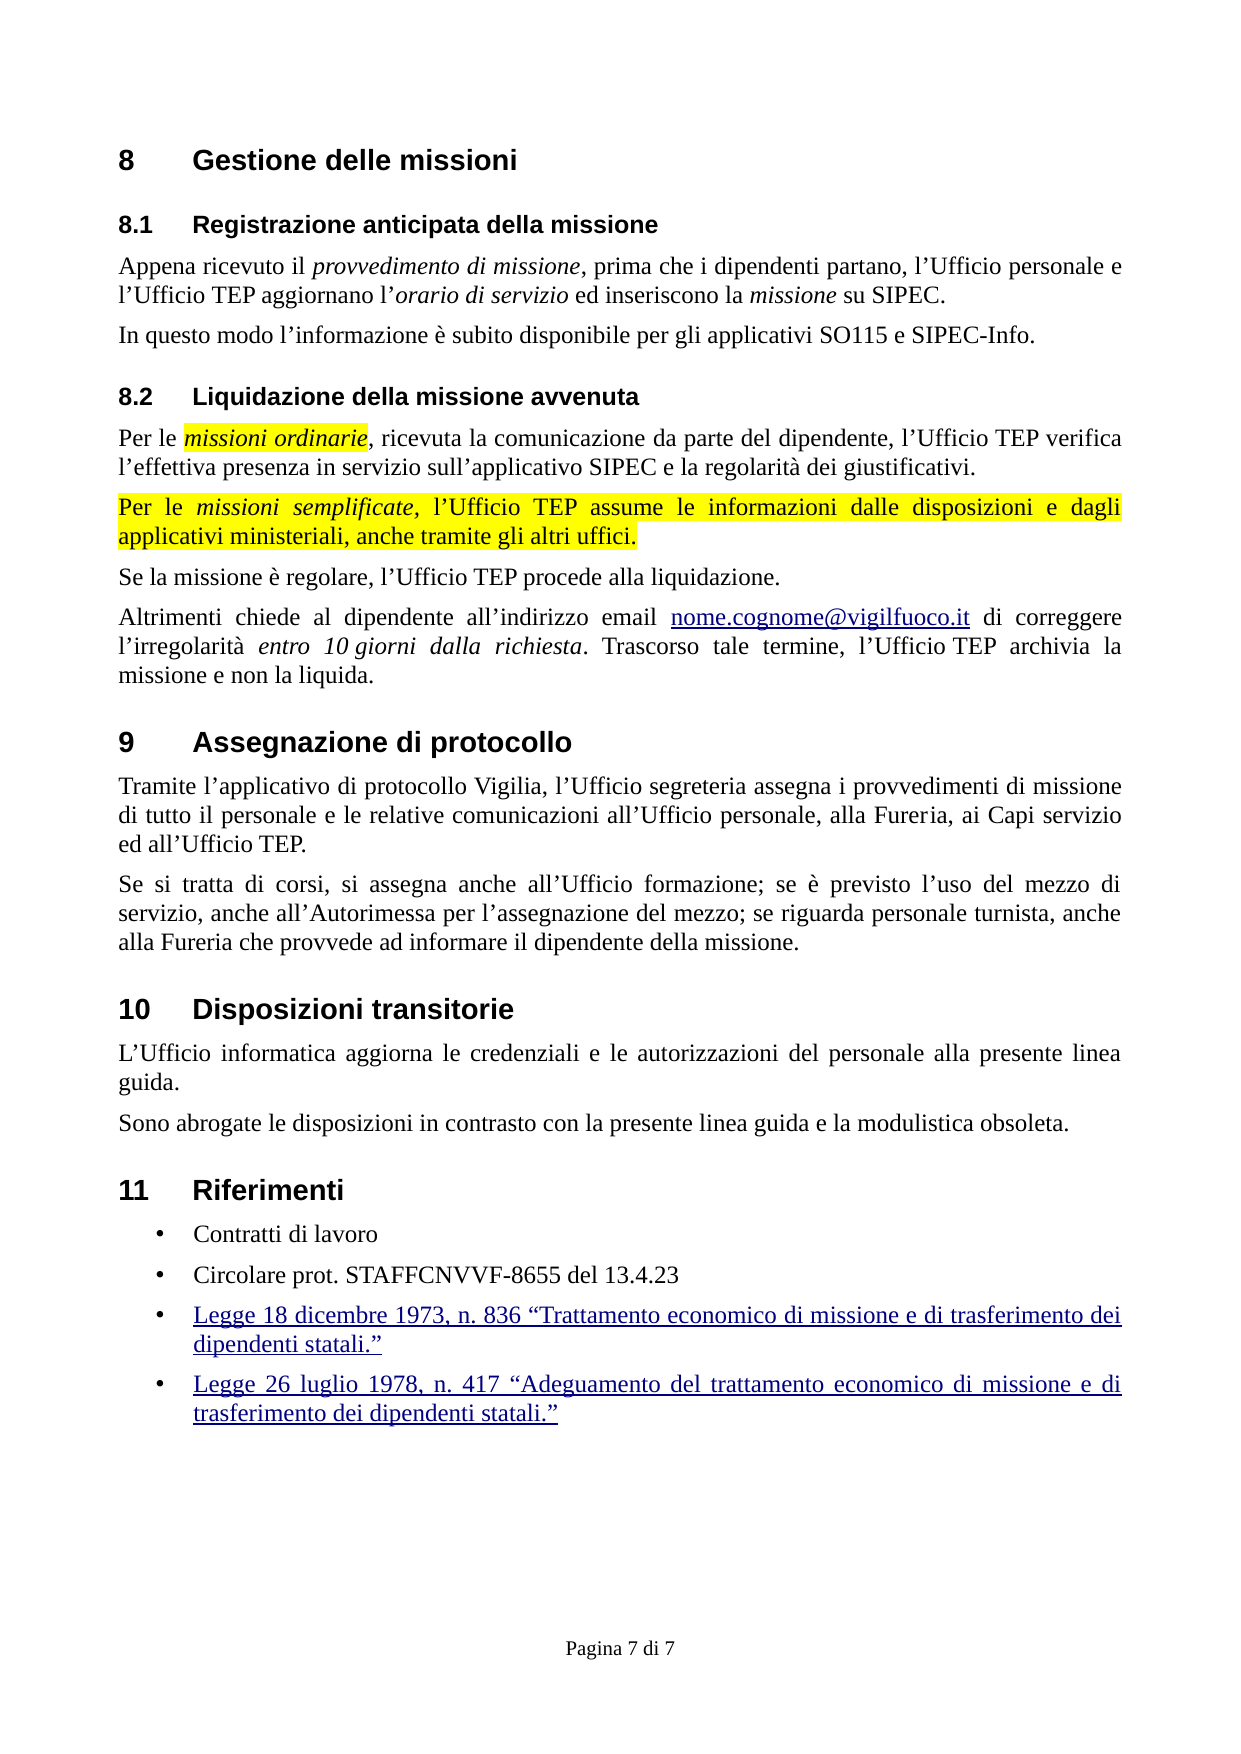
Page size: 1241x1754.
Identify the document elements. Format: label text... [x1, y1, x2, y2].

text Se si tratta di corsi, si assegna anche all’Ufficio formazione; se è previsto l’uso del mezzo di servizio, anche all’Autorimessa per l’assegnazione del mezzo; se riguarda personale turnista, anche alla Fureria che provvede ad informare il dipendente della missione. [118, 869, 1122, 956]
subtitle Liquidazione della missione avvenuta [118, 382, 1122, 411]
text Sono abrogate le disposizioni in contrasto con la presente linea guida e la modulistica obsoleta. [118, 1108, 1122, 1136]
list Circolare prot. STAFFCNVVF-8655 del 13.4.23 [156, 1260, 1122, 1288]
subtitle Assegnazione di protocollo [118, 725, 1122, 759]
text Altrimenti chiede al dipendente all’indirizzo email nome.cognome@vigilfuoco.it di correggere l’irregolarità entro 10 giorni dalla richiesta. Trascorso tale termine, l’Ufficio TEP archivia la missione e non la liquida. [118, 602, 1122, 688]
list Legge 18 dicembre 1973, n. 836 “Trattamento economico di missione e di trasferimento dei dipendenti statali.” [156, 1300, 1122, 1358]
text L’Ufficio informatica aggiorna le credenziali e le autorizzazioni del personale alla presente linea guida. [118, 1038, 1122, 1096]
text Tramite l’applicativo di protocollo Vigilia, l’Ufficio segreteria assegna i provvedimenti di missione di tutto il personale e le relative comunicazioni all’Ufficio personale, alla Fureria, ai Capi servizio ed all’Ufficio TEP. [118, 771, 1122, 857]
subtitle Gestione delle missioni [118, 143, 1122, 177]
text Se la missione è regolare, l’Ufficio TEP procede alla liquidazione. [118, 562, 1122, 590]
subtitle Registrazione anticipata della missione [118, 210, 1122, 239]
text Per le missioni semplificate, l’Ufficio TEP assume le informazioni dalle disposizioni e dagli applicativi ministeriali, anche tramite gli altri uffici. [118, 492, 1122, 550]
list Contratti di lavoro [156, 1219, 1122, 1248]
list Legge 26 luglio 1978, n. 417 “Adeguamento del trattamento economico di missione e di trasferimento dei dipendenti statali.” [156, 1369, 1122, 1427]
subtitle Disposizioni transitorie [118, 992, 1122, 1026]
text Per le missioni ordinarie, ricevuta la comunicazione da parte del dipendente, l’Ufficio TEP verifica l’effettiva presenza in servizio sull’applicativo SIPEC e la regolarità dei giustificativi. [118, 423, 1122, 481]
text Appena ricevuto il provvedimento di missione, prima che i dipendenti partano, l’Ufficio personale e l’Ufficio TEP aggiornano l’orario di servizio ed inseriscono la missione su SIPEC. [118, 251, 1122, 309]
subtitle Riferimenti [118, 1173, 1122, 1207]
text In questo modo l’informazione è subito disponibile per gli applicativi SO115 e SIPEC-Info. [118, 321, 1122, 349]
